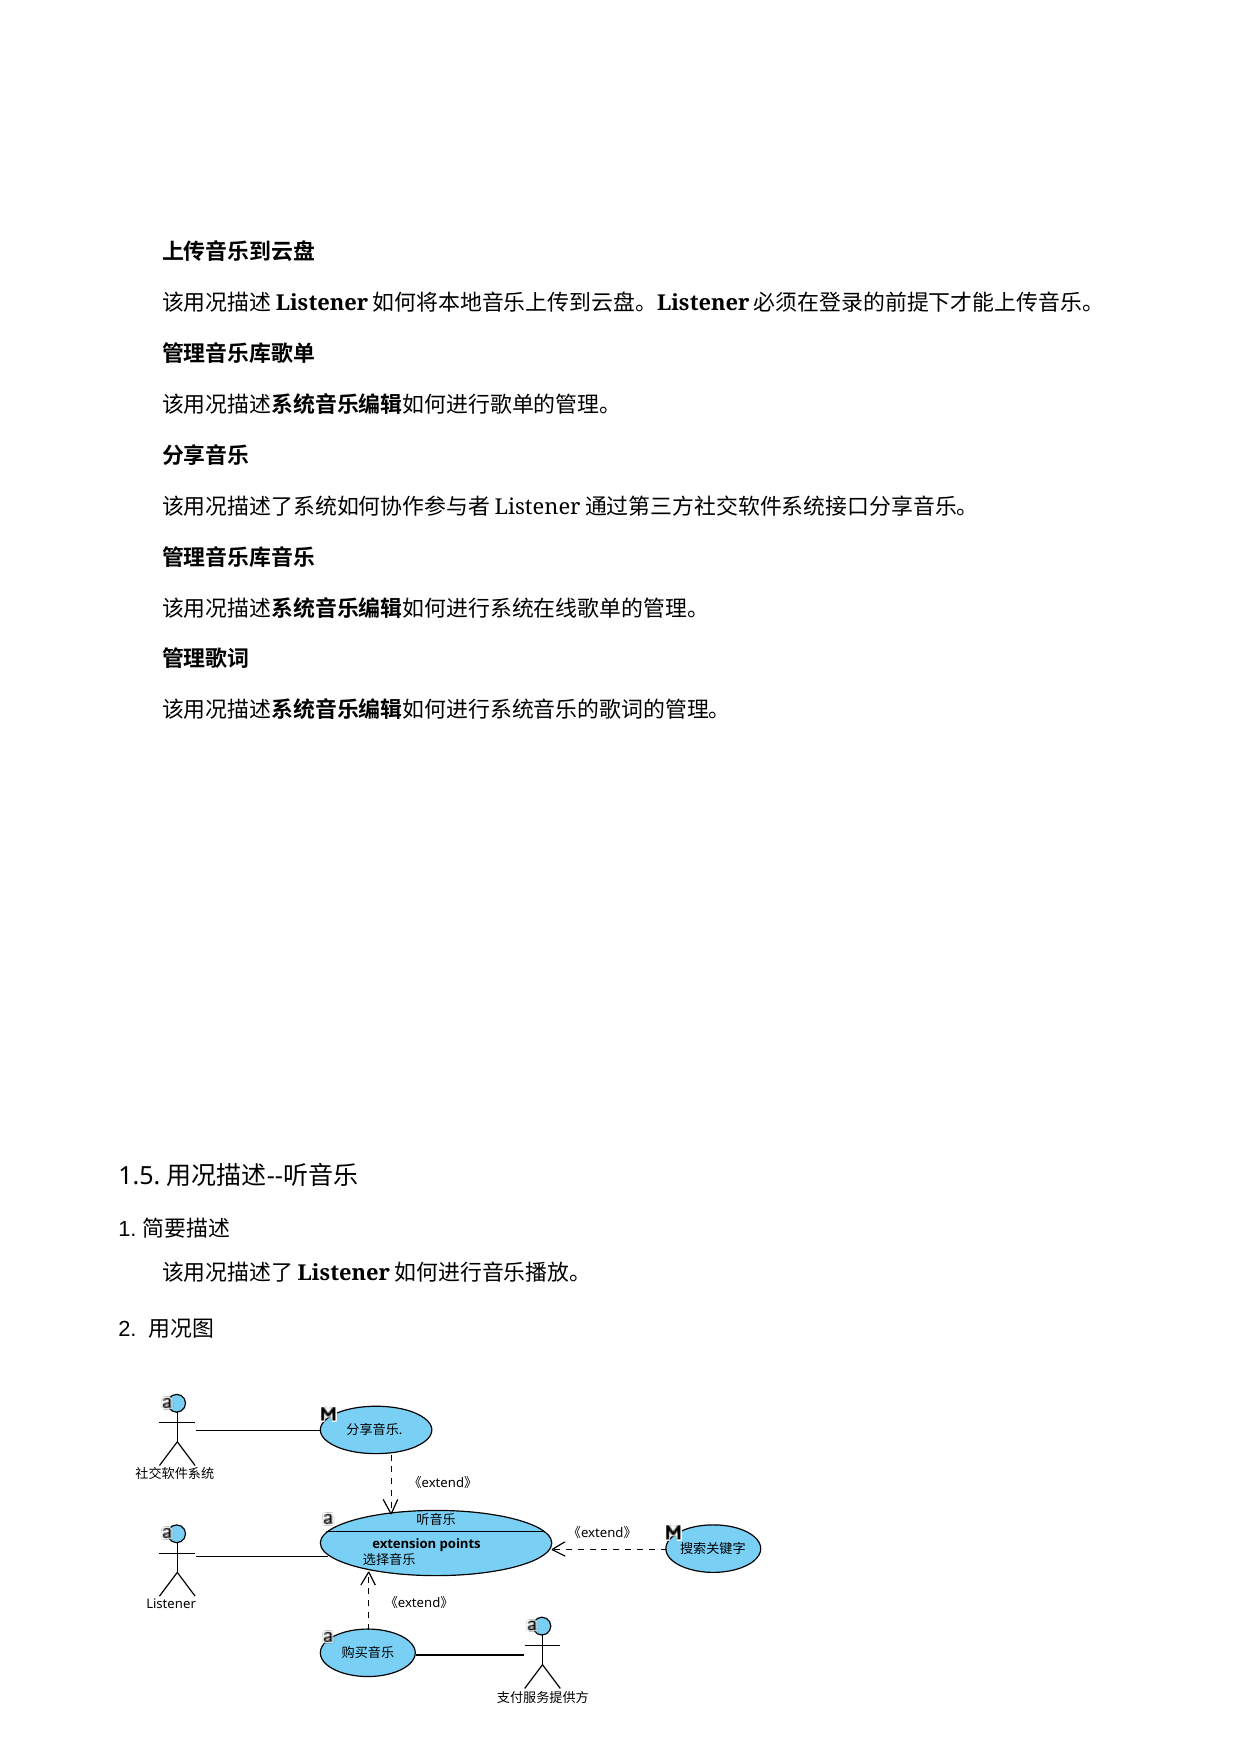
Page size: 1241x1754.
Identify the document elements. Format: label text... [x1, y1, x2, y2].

text 管理音乐库歌单 [118, 336, 1122, 368]
subtitle 用况图 [118, 1311, 1122, 1343]
text 管理歌词 [118, 641, 1122, 673]
text 该用况描述系统音乐编辑如何进行系统在线歌单的管理。 [118, 591, 1122, 622]
text 该用况描述了系统如何协作参与者Listener通过第三方社交软件系统接口分享音乐。 [118, 489, 1122, 521]
text 该用况描述系统音乐编辑如何进行歌单的管理。 [118, 387, 1122, 419]
subtitle 简要描述 [118, 1211, 1122, 1242]
text 分享音乐 [118, 438, 1122, 469]
subtitle 用况描述--听音乐 [118, 1155, 1122, 1192]
text 该用况描述系统音乐编辑如何进行系统音乐的歌词的管理。 [118, 692, 1122, 724]
text 管理音乐库音乐 [118, 540, 1122, 571]
text 该用况描述Listener如何将本地音乐上传到云盘。Listener必须在登录的前提下才能上传音乐。 [118, 285, 1122, 317]
text 该用况描述了Listener如何进行音乐播放。 [118, 1255, 1122, 1287]
text 上传音乐到云盘 [118, 234, 1122, 266]
